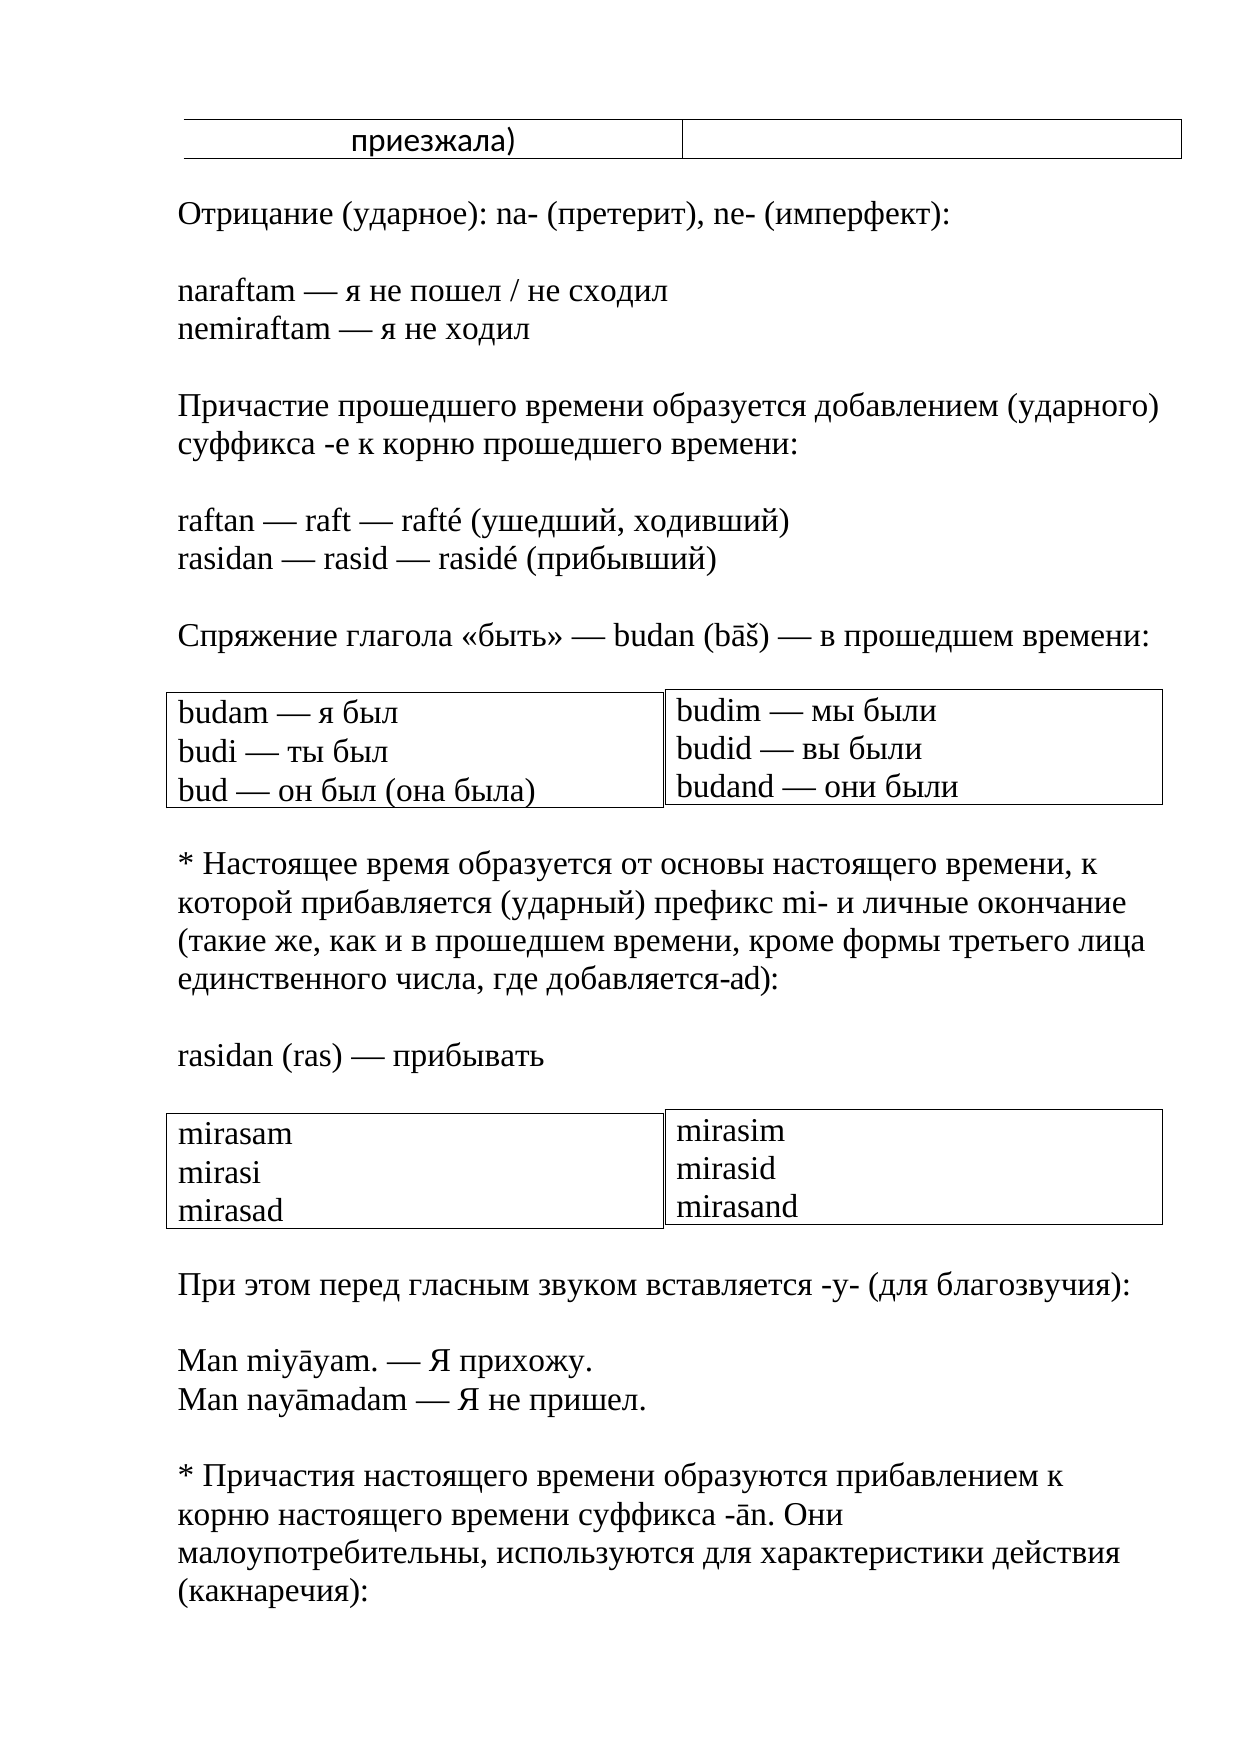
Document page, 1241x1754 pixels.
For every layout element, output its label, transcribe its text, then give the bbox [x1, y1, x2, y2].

text суффикса -e к корню прошедшего времени: [177, 423, 1201, 462]
text budam — я был [178, 693, 663, 732]
text mirasam mirasi mirasad [178, 1114, 293, 1228]
text raftan — raft — rafté (ушедший, ходивший) rasidan — rasid — rasidé (прибывший) [177, 500, 792, 577]
text При этом перед гласным звуком вставляется -y- (для благозвучия): [177, 1264, 1201, 1302]
text Спряжение глагола «быть» — budan (bāš) — в прошедшем времени: [177, 615, 1201, 653]
text rasidan (ras) — прибывать [177, 1035, 1201, 1074]
text Причастие прошедшего времени образуется добавлением (ударного) [177, 385, 1201, 423]
text naraftam — я не пошел / не сходил [177, 270, 1201, 308]
text bud — он был (она была) [178, 770, 663, 807]
list Причастия настоящего времени образуются прибавлением к корню настоящего времени суффикса -ān. Они малоупотребительны, используются для характеристики действия (какнаречия): [177, 1456, 1122, 1609]
text nemiraftam — я не ходил [177, 308, 1201, 347]
list Настоящее время образуется от основы настоящего времени, к которой прибавляется (ударный) префикс mi- и личные окончание (такие же, как и в прошедшем времени, кроме формы третьего лица единственного числа, где добавляется-ad): [177, 844, 1146, 997]
list budim — мы были budid — вы были budand — они были [676, 690, 959, 804]
text mirasim mirasid mirasand [676, 1110, 798, 1224]
text Отрицание (ударное): na- (претерит), ne- (имперфект): [177, 193, 1201, 232]
text Man miyāyam. — Я прихожу. Man nayāmadam — Я не пришел. [177, 1341, 649, 1417]
text budi — ты был [178, 732, 663, 770]
